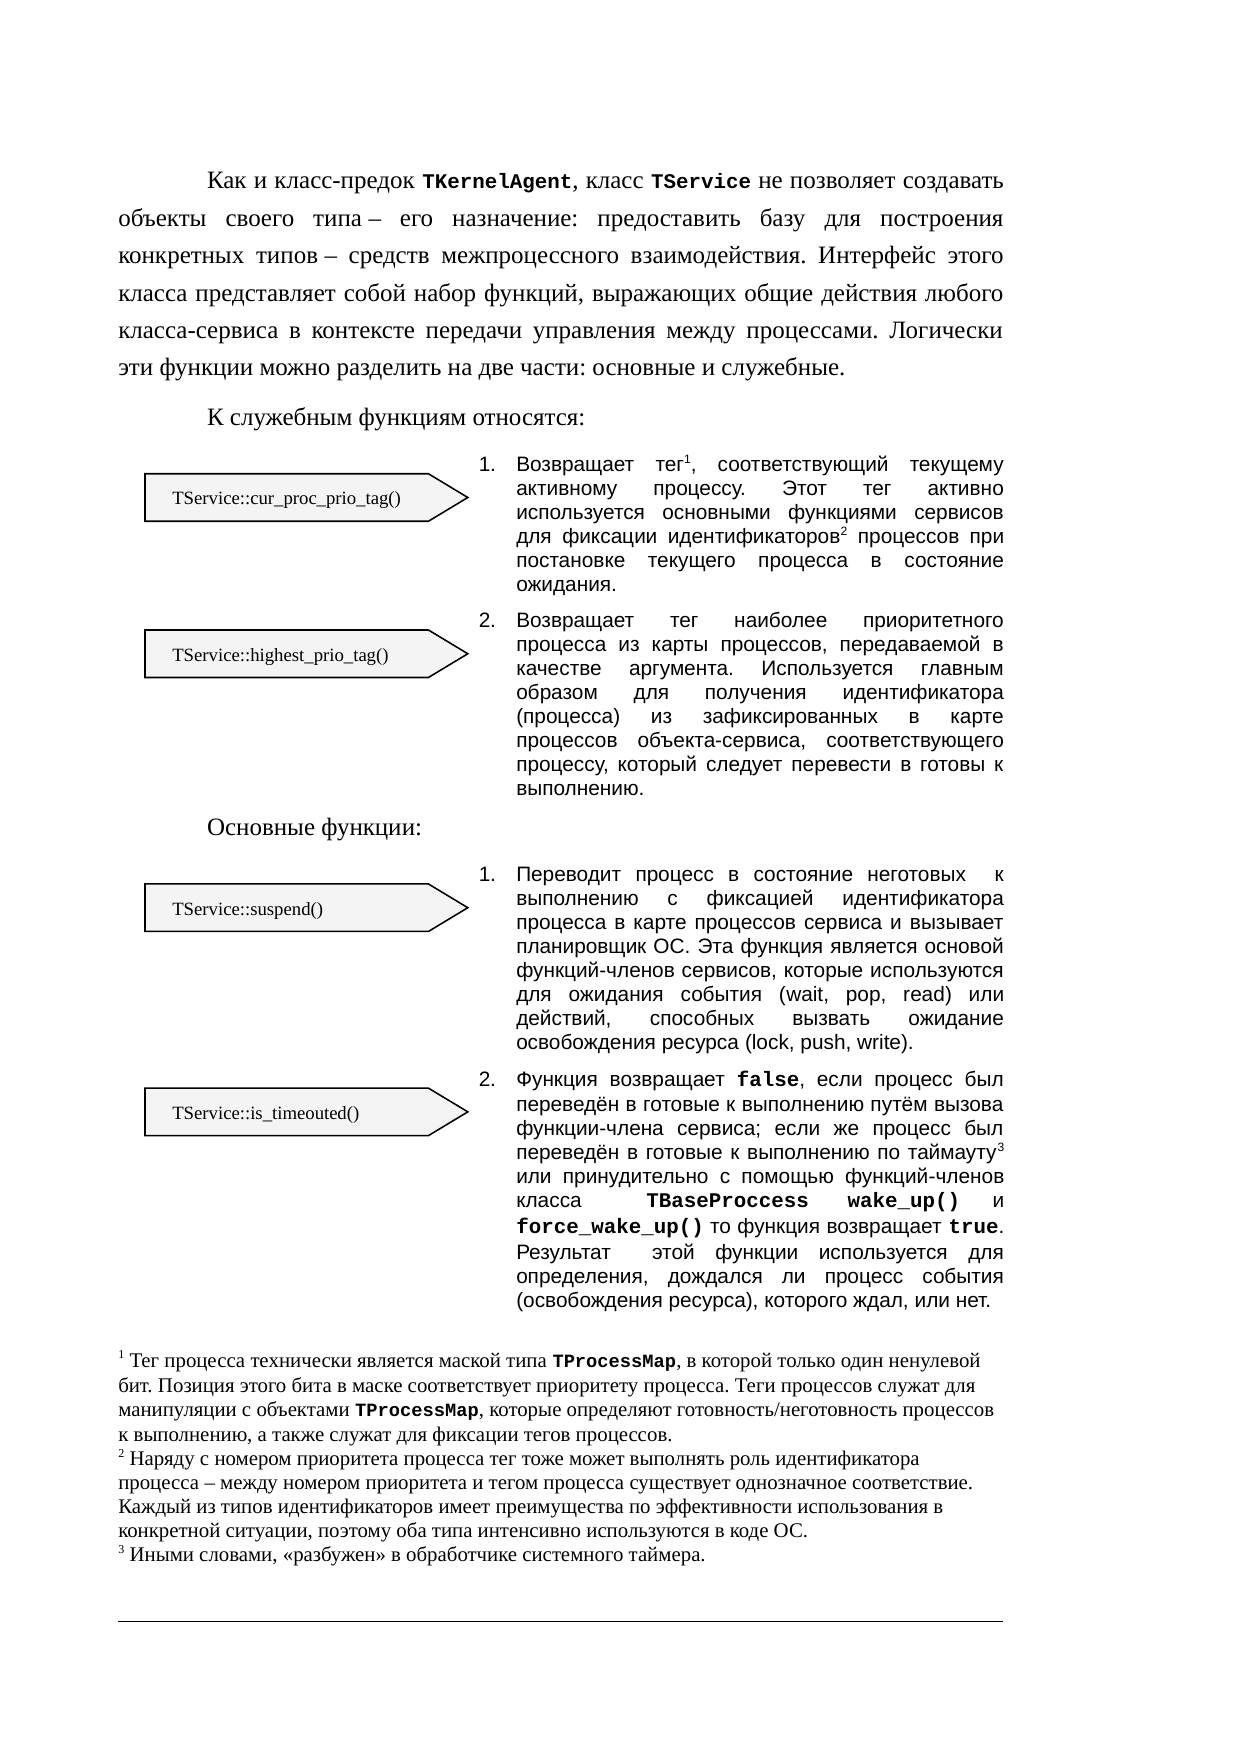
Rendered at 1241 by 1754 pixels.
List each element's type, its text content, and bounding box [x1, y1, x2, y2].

list Тег процесса технически является маской типа TProcessMap, в которой только один ненулевой бит. Позиция этого бита в маске соответствует приоритету процесса. Теги процессов служат для манипуляции с объектами TProcessMap, которые определяют готовность/неготовность процессов к выполнению, а также служат для фиксации тегов процессов. [118, 1347, 1004, 1446]
list Возвращает тег, соответствующий текущему активному процессу. Этот тег активно используется основными функциями сервисов для фиксации идентификаторов процессов при постановке текущего процесса в состояние ожидания. [478, 452, 1004, 596]
text Как и класс-предок TKernelAgent, класс TService не позволяет создавать объекты своего типа – его назначение: предоставить базу для построения конкретных типов – средств межпроцессного взаимодействия. Интерфейс этого класса представляет собой набор функций, выражающих общие действия любого класса-сервиса в контексте передачи управления между процессами. Логически эти функции можно разделить на две части: основные и служебные. [118, 165, 1004, 381]
list Функция возвращает false, если процесс был переведён в готовые к выполнению путём вызова функции-члена сервиса; если же процесс был переведён в готовые к выполнению по таймауту или принудительно с помощью функций-членов класса TBaseProccess wake_up() и force_wake_up() то функция возвращает true. Результат этой функции используется для определения, дождался ли процесс события (освобождения ресурса), которого ждал, или нет. [478, 1066, 1004, 1312]
list Иными словами, «разбужен» в обработчике системного таймера. [118, 1542, 1004, 1566]
text К служебным функциям относятся: [118, 402, 1004, 431]
text Основные функции: [118, 812, 1004, 841]
list Возвращает тег наиболее приоритетного процесса из карты процессов, передаваемой в качестве аргумента. Используется главным образом для получения идентификатора (процесса) из зафиксированных в карте процессов объекта-сервиса, соответствующего процессу, который следует перевести в готовы к выполнению. [478, 608, 1004, 800]
list Переводит процесс в состояние неготовых к выполнению с фиксацией идентификатора процесса в карте процессов сервиса и вызывает планировщик ОС. Эта функция является основой функций-членов сервисов, которые используются для ожидания события (wait, pop, read) или действий, способных вызвать ожидание освобождения ресурса (lock, push, write). [478, 862, 1004, 1054]
list Наряду с номером приоритета процесса тег тоже может выполнять роль идентификатора процесса – между номером приоритета и тегом процесса существует однозначное соответствие. Каждый из типов идентификаторов имеет преимущества по эффективности использования в конкретной ситуации, поэтому оба типа интенсивно используются в коде ОС. [118, 1446, 1004, 1542]
